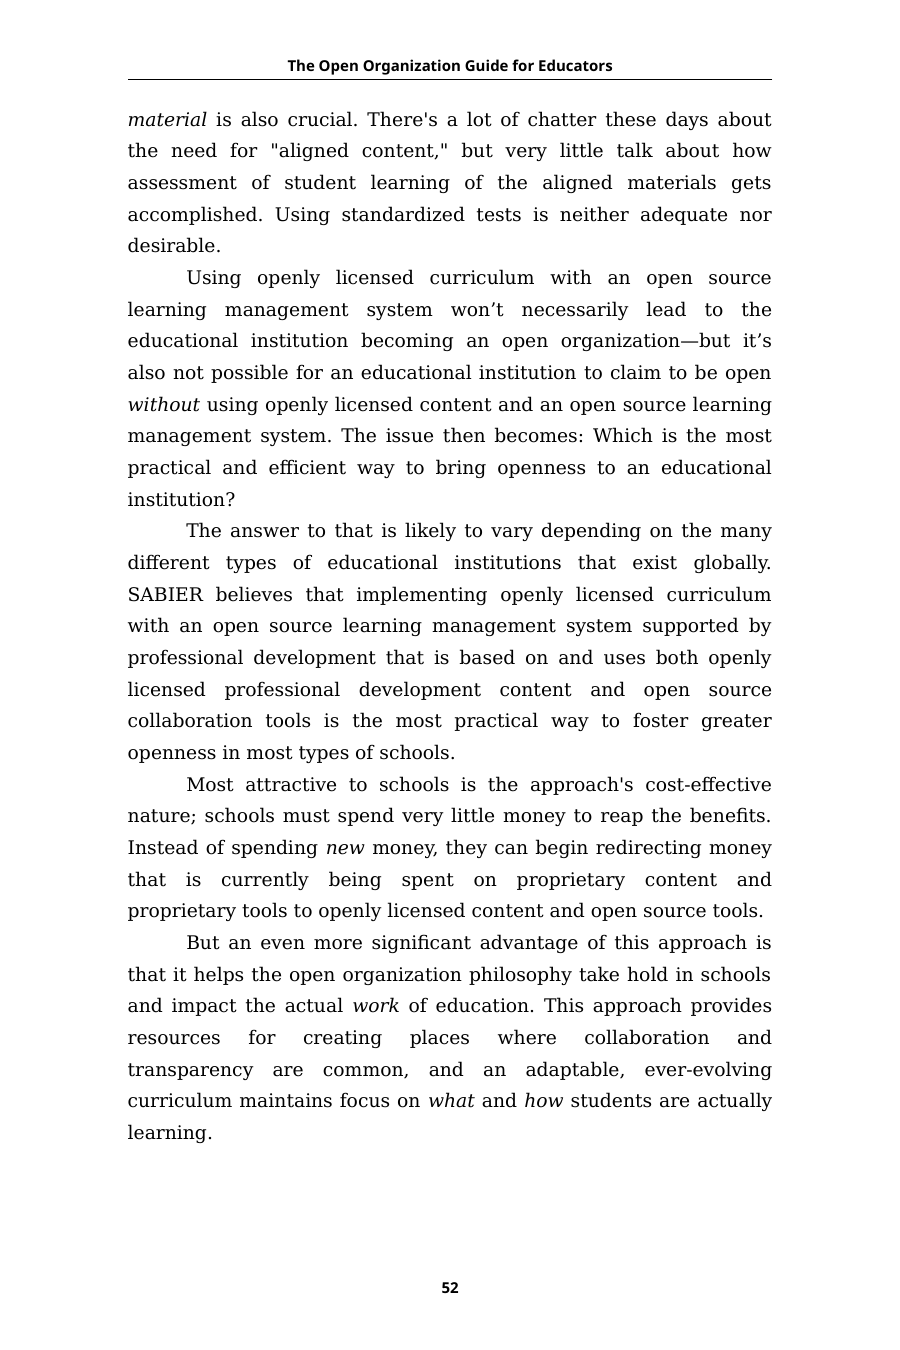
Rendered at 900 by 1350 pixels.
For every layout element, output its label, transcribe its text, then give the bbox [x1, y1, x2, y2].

text material is also crucial. There's a lot of chatter these days about the need for "aligned content," but very little talk about how assessment of student learning of the aligned materials gets accomplished. Using standardized tests is neither adequate nor desirable. [127, 109, 772, 257]
text But an even more significant advantage of this approach is that it helps the open organization philosophy take hold in schools and impact the actual work of education. This approach provides resources for creating places where collaboration and transparency are common, and an adaptable, ever-evolving curriculum maintains focus on what and how students are actually learning. [127, 932, 772, 1144]
text The answer to that is likely to vary depending on the many different types of educational institutions that exist globally. SABIER believes that implementing openly licensed curriculum with an open source learning management system supported by professional development that is based on and uses both openly licensed professional development content and open source collaboration tools is the most practical way to foster greater openness in most types of schools. [127, 520, 772, 764]
text Most attractive to schools is the approach's cost-effective nature; schools must spend very little money to reap the benefits. Instead of spending new money, they can begin redirecting money that is currently being spent on proprietary content and proprietary tools to openly licensed content and open source tools. [127, 774, 772, 922]
text Using openly licensed curriculum with an open source learning management system won’t necessarily lead to the educational institution becoming an open organization—but it’s also not possible for an educational institution to claim to be open without using openly licensed content and an open source learning management system. The issue then becomes: Which is the most practical and efficient way to bring openness to an educational institution? [127, 267, 772, 511]
